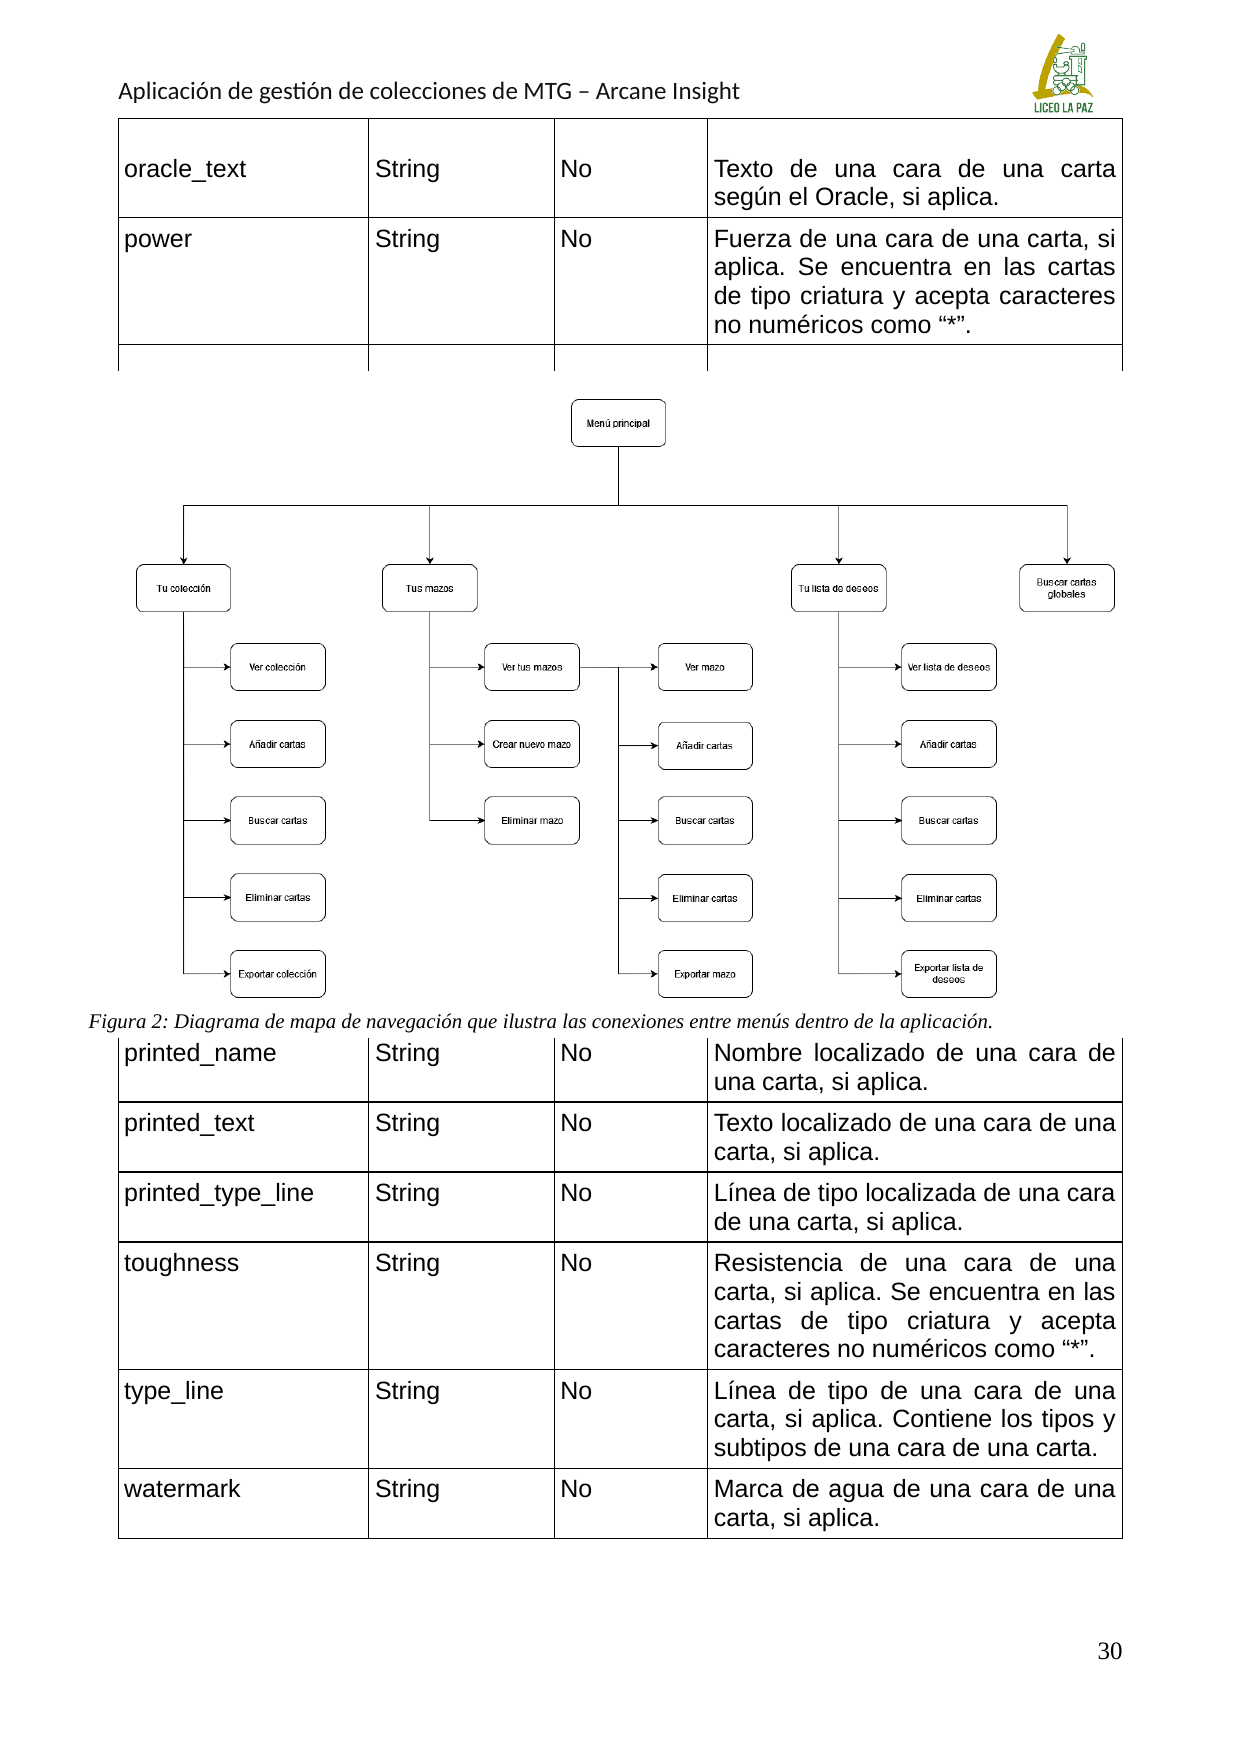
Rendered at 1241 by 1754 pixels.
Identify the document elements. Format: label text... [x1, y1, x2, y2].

table_cell printed_text [119, 1103, 368, 1171]
table_cell oracle_text [119, 119, 368, 217]
table_cell No [555, 1173, 707, 1241]
table_cell [555, 345, 707, 371]
table_cell String [369, 1038, 554, 1101]
table_cell No [555, 1103, 707, 1171]
table_cell type_line [119, 1370, 368, 1468]
picture [120, 383, 1125, 1009]
table_cell [708, 345, 1122, 371]
table_cell printed_type_line [119, 1173, 368, 1241]
table_cell Fuerza de una cara de una carta, si aplica. Se encuentra en las cartas de tipo criatura y acepta caracteres no numéricos como “*”. [708, 218, 1122, 344]
picture [1025, 26, 1100, 121]
table_cell Marca de agua de una cara de una carta, si aplica. [708, 1469, 1122, 1538]
table_cell printed_name [119, 1038, 368, 1101]
table_cell No [555, 1370, 707, 1468]
table_cell Resistencia de una cara de una carta, si aplica. Se encuentra en las cartas de tipo criatura y acepta caracteres no numéricos como “*”. [708, 1243, 1122, 1369]
table_cell No [555, 119, 707, 217]
table_cell No [555, 1038, 707, 1101]
table_cell Línea de tipo de una cara de una carta, si aplica. Contiene los tipos y subtipos de una cara de una carta. [708, 1370, 1122, 1468]
table_cell No [555, 218, 707, 344]
table_cell watermark [119, 1469, 368, 1538]
table_cell [119, 345, 368, 371]
table_cell String [369, 1370, 554, 1468]
table_cell power [119, 218, 368, 344]
table_cell String [369, 1103, 554, 1171]
table_cell String [369, 218, 554, 344]
table_cell String [369, 1469, 554, 1538]
table_cell No [555, 1469, 707, 1538]
table_cell Línea de tipo localizada de una cara de una carta, si aplica. [708, 1173, 1122, 1241]
table_cell Nombre localizado de una cara de una carta, si aplica. [708, 1038, 1122, 1101]
table_cell [369, 345, 554, 371]
table_cell toughness [119, 1243, 368, 1369]
table_cell String [369, 119, 554, 217]
table_cell Texto localizado de una cara de una carta, si aplica. [708, 1103, 1122, 1171]
table_cell String [369, 1243, 554, 1369]
text Figura 2: Diagrama de mapa de navegación que ilustra las conexiones entre menús dentro de la aplicación. [88, 384, 1156, 1033]
table_cell No [555, 1243, 707, 1369]
table_cell Texto de una cara de una carta según el Oracle, si aplica. [708, 119, 1122, 217]
table_cell String [369, 1173, 554, 1241]
